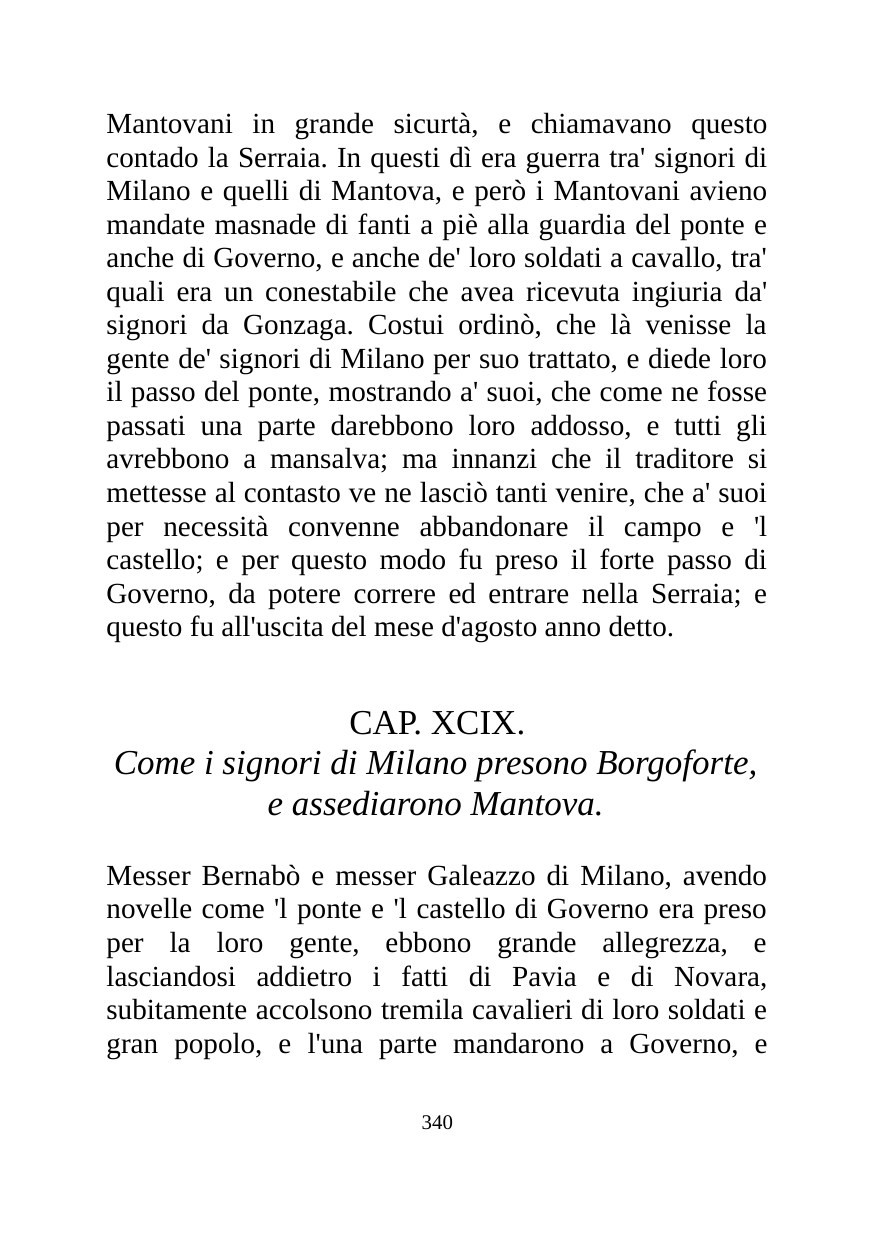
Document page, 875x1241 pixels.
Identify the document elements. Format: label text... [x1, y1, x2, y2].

subtitle CAP. XCIX. Come i signori di Milano presono Borgoforte, e assediarono Mantova. [106, 702, 768, 823]
text Messer Bernabò e messer Galeazzo di Milano, avendo novelle come 'l ponte e 'l castello di Governo era preso per la loro gente, ebbono grande allegrezza, e lasciandosi addietro i fatti di Pavia e di Novara, subitamente accolsono tremila cavalieri di loro soldati e gran popolo, e l'una parte mandarono a Governo, e [106, 858, 768, 1059]
text Mantovani in grande sicurtà, e chiamavano questo contado la Serraia. In questi dì era guerra tra' signori di Milano e quelli di Mantova, e però i Mantovani avieno mandate masnade di fanti a piè alla guardia del ponte e anche di Governo, e anche de' loro soldati a cavallo, tra' quali era un conestabile che avea ricevuta ingiuria da' signori da Gonzaga. Costui ordinò, che là venisse la gente de' signori di Milano per suo trattato, e diede loro il passo del ponte, mostrando a' suoi, che come ne fosse passati una parte darebbono loro addosso, e tutti gli avrebbono a mansalva; ma innanzi che il traditore si mettesse al contasto ve ne lasciò tanti venire, che a' suoi per necessità convenne abbandonare il campo e 'l castello; e per questo modo fu preso il forte passo di Governo, da potere correre ed entrare nella Serraia; e questo fu all'uscita del mese d'agosto anno detto. [106, 106, 768, 643]
